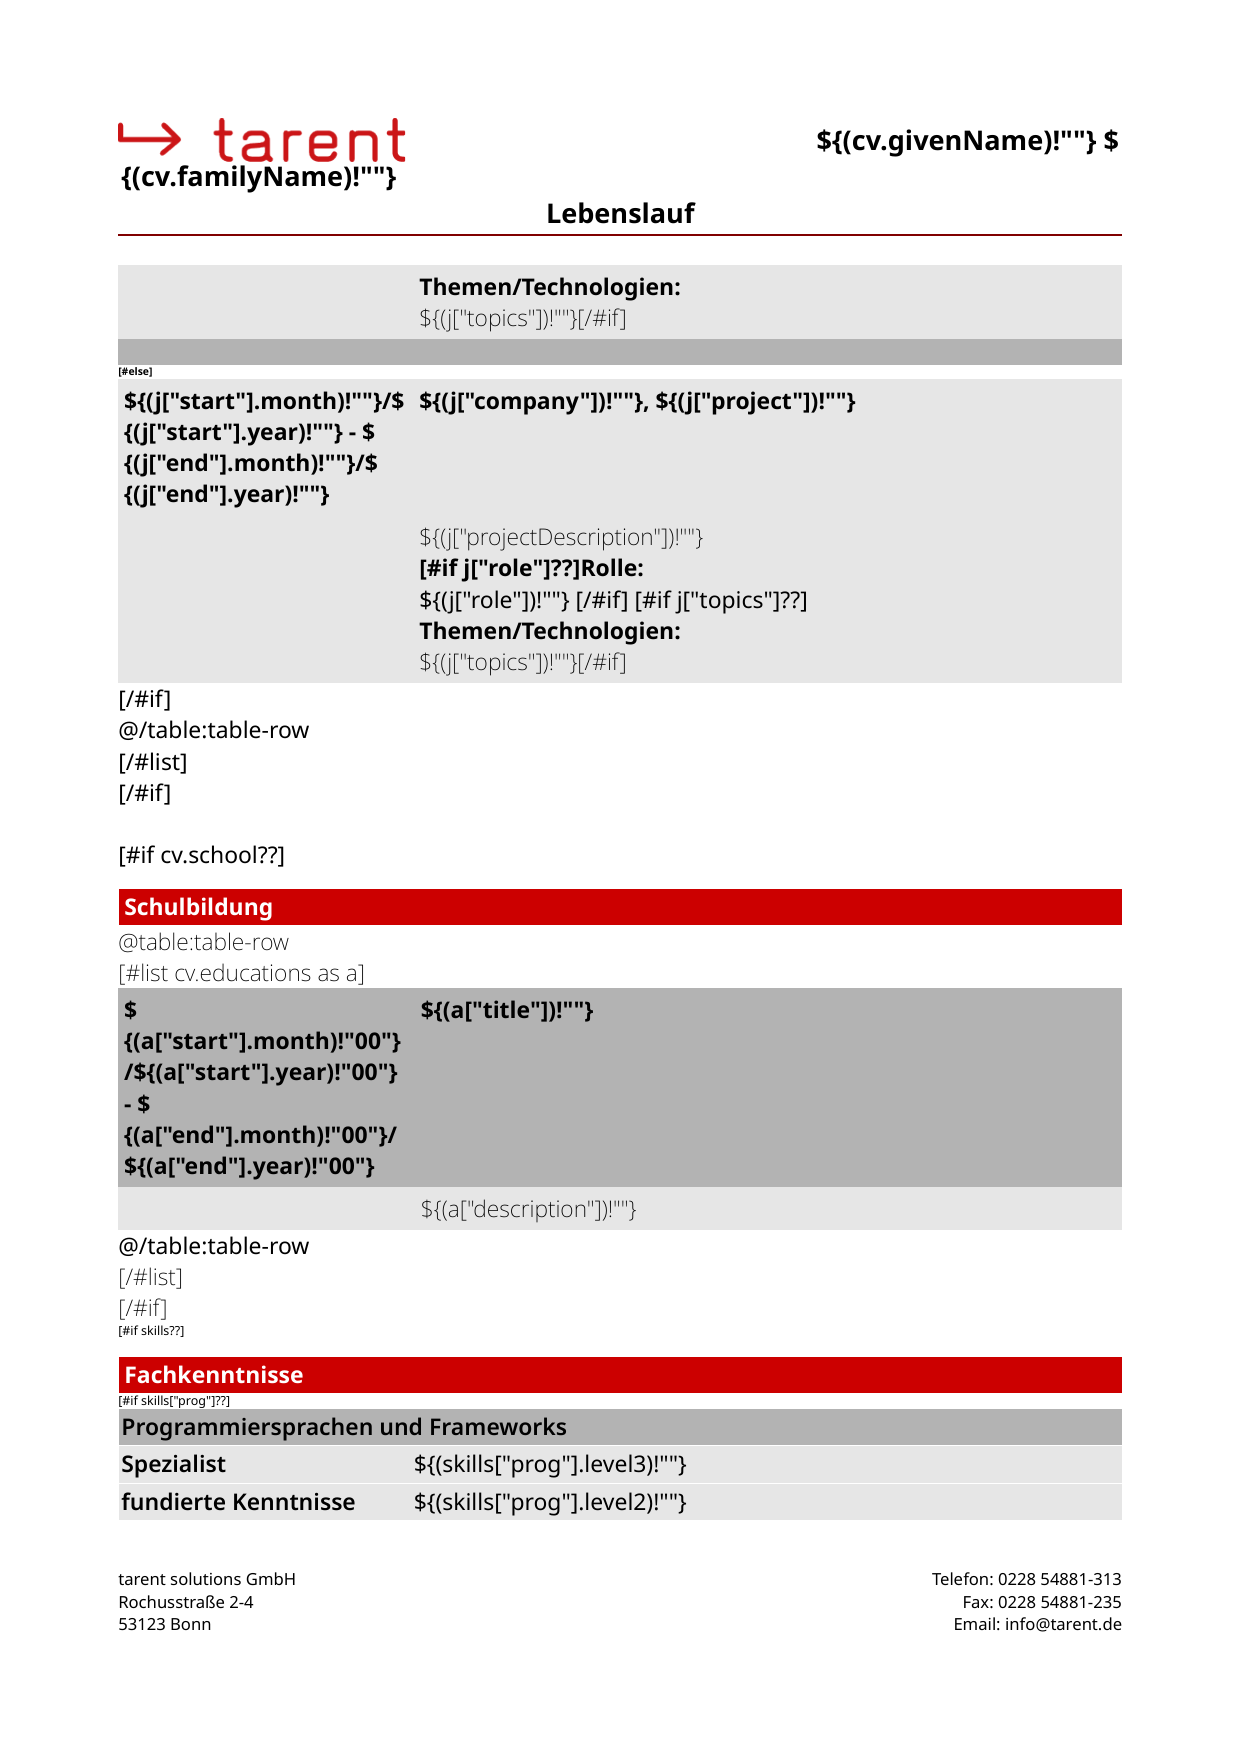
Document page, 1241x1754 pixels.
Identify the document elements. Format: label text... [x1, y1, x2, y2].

text [/#list] [118, 1261, 1122, 1292]
text [#list cv.educations as a] [118, 957, 1122, 988]
table_cell [118, 339, 1122, 365]
text [#if skills["prog"]??] [118, 1394, 1122, 1408]
table_header ${(j["company"])!""}, ${(j["project"])!""} [413, 379, 1122, 515]
table_cell [118, 515, 413, 683]
text Fachkenntnisse [119, 1357, 1122, 1393]
picture [118, 118, 405, 162]
table_header ${(a["title"])!""} [415, 988, 1122, 1187]
text [/#if] [118, 1292, 1122, 1323]
table_header ${(j["start"].month)!""}/${(j["start"].year)!""} - ${(j["end"].month)!""}/${(j["end"].year)!""} [118, 379, 413, 515]
text [/#list] [118, 746, 1122, 777]
text [/#if] [118, 777, 1122, 808]
table_header ${(a["start"].month)!"00"}/${(a["start"].year)!"00"} - ${(a["end"].month)!"00"}/${(a["end"].year)!"00"} [118, 988, 415, 1187]
text @table:table-row [118, 926, 1122, 957]
text Programmiersprachen und Frameworks [119, 1409, 1122, 1445]
text [/#if] [118, 683, 1122, 714]
text [#if cv.school??] [118, 839, 1122, 871]
text Schulbildung [119, 889, 1122, 925]
table_cell Themen/Technologien: ${(j["topics"])!""}[/#if] [413, 265, 1122, 339]
text Spezialist ${(skills["prog"].level3)!""} [119, 1446, 1122, 1483]
table_cell ${(a["description"])!""} [415, 1187, 1122, 1230]
text [#if skills??] [118, 1323, 1122, 1338]
text [#else] [118, 365, 1122, 379]
text @/table:table-row [118, 714, 1122, 746]
text @/table:table-row [118, 1230, 1122, 1261]
table_cell ${(j["projectDescription"])!""} [#if j["role"]??]Rolle: ${(j["role"])!""} [/#if] [#if j["topics"]??] Themen/Technologien: ${(j["topics"])!""}[/#if] [413, 515, 1122, 683]
text fundierte Kenntnisse ${(skills["prog"].level2)!""} [119, 1484, 1122, 1520]
table_cell [118, 1187, 415, 1230]
table_cell [118, 265, 413, 339]
